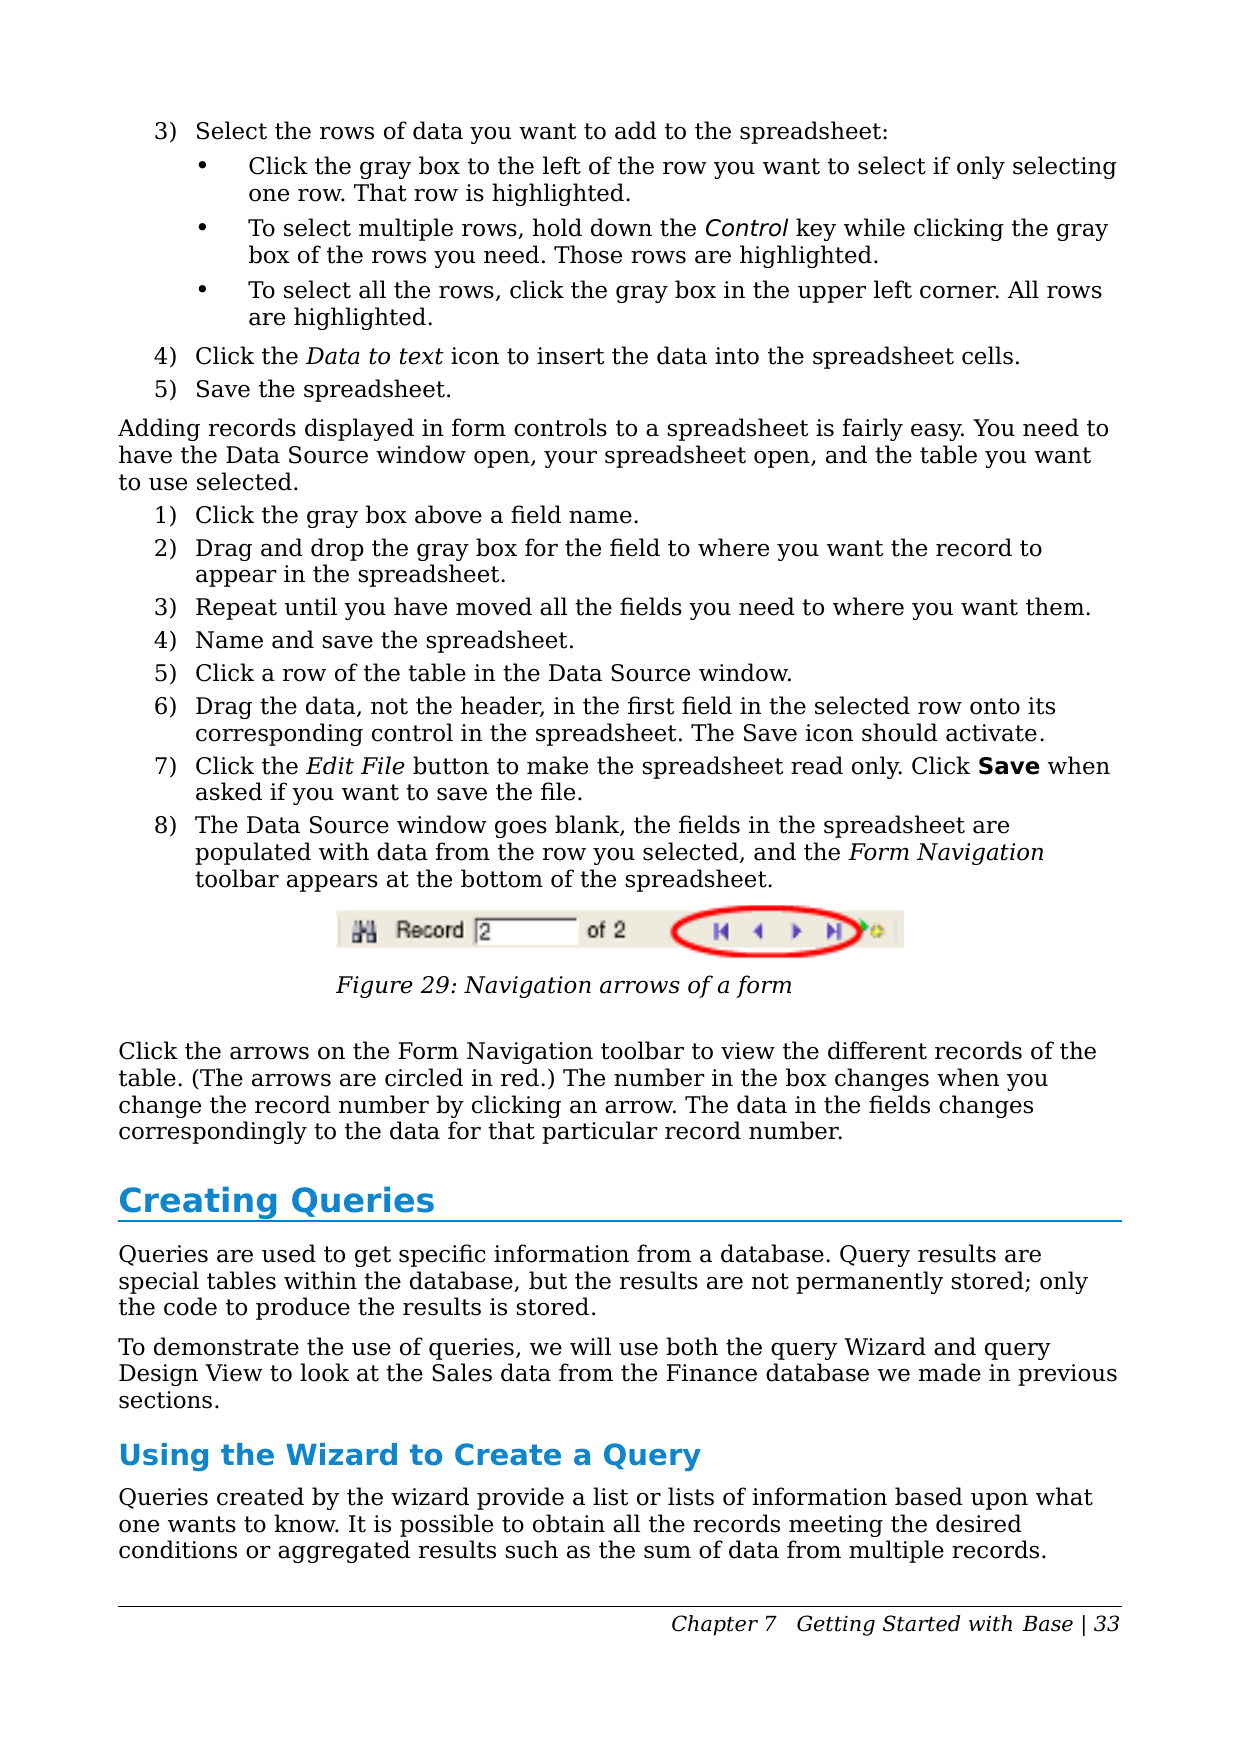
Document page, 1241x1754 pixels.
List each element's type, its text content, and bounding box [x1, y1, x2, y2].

text Queries created by the wizard provide a list or lists of information based upon what one wants to know. It is possible to obtain all the records meeting the desired conditions or aggregated results such as the sum of data from multiple records. [118, 1484, 1122, 1564]
subtitle Creating Queries [118, 1181, 1122, 1220]
list Click a row of the table in the Data Source window. [177, 660, 1122, 687]
list Name and save the spreadsheet. [177, 627, 1122, 654]
list Click the Data to text icon to insert the data into the spreadsheet cells. [177, 343, 1122, 370]
list Repeat until you have moved all the fields you need to where you want them. [177, 594, 1122, 621]
text Click the arrows on the Form Navigation toolbar to view the different records of the table. (The arrows are circled in red.) The number in the box changes when you change the record number by clicking an arrow. The data in the fields changes correspondingly to the data for that particular record number. [118, 1038, 1122, 1145]
text To demonstrate the use of queries, we will use both the query Wizard and query Design View to look at the Sales data from the Finance database we made in previous sections. [118, 1334, 1122, 1414]
list Adding records displayed in form controls to a spreadsheet is fairly easy. You need to have the Data Source window open, your spreadsheet open, and the table you want to use selected. [118, 416, 1122, 496]
list Click the gray box above a field name. [177, 502, 1122, 529]
list The Data Source window goes blank, the fields in the spreadsheet are populated with data from the row you selected, and the Form Navigation toolbar appears at the bottom of the spreadsheet. [177, 812, 1122, 892]
text Queries are used to get specific information from a database. Query results are special tables within the database, but the results are not permanently stored; only the code to produce the results is stored. [118, 1241, 1122, 1321]
text Figure 29: Navigation arrows of a form [336, 973, 904, 999]
list To select multiple rows, hold down the Control key while clicking the gray box of the rows you need. Those rows are highlighted. [195, 213, 1122, 269]
list Save the spreadsheet. [177, 376, 1122, 403]
list To select all the rows, click the gray box in the upper left corner. All rows are highlighted. [195, 275, 1122, 331]
picture [336, 905, 905, 973]
list Select the rows of data you want to add to the spreadsheet: [177, 118, 1122, 145]
subtitle Using the Wizard to Create a Query [118, 1438, 1122, 1472]
list Click the gray box to the left of the row you want to select if only selecting one row. That row is highlighted. [195, 151, 1122, 207]
list Drag the data, not the header, in the first field in the selected row onto its corresponding control in the spreadsheet. The Save icon should activate. [177, 693, 1122, 747]
list Drag and drop the gray box for the field to where you want the record to appear in the spreadsheet. [177, 535, 1122, 588]
list Click the Edit File button to make the spreadsheet read only. Click Save when asked if you want to save the file. [177, 753, 1122, 806]
